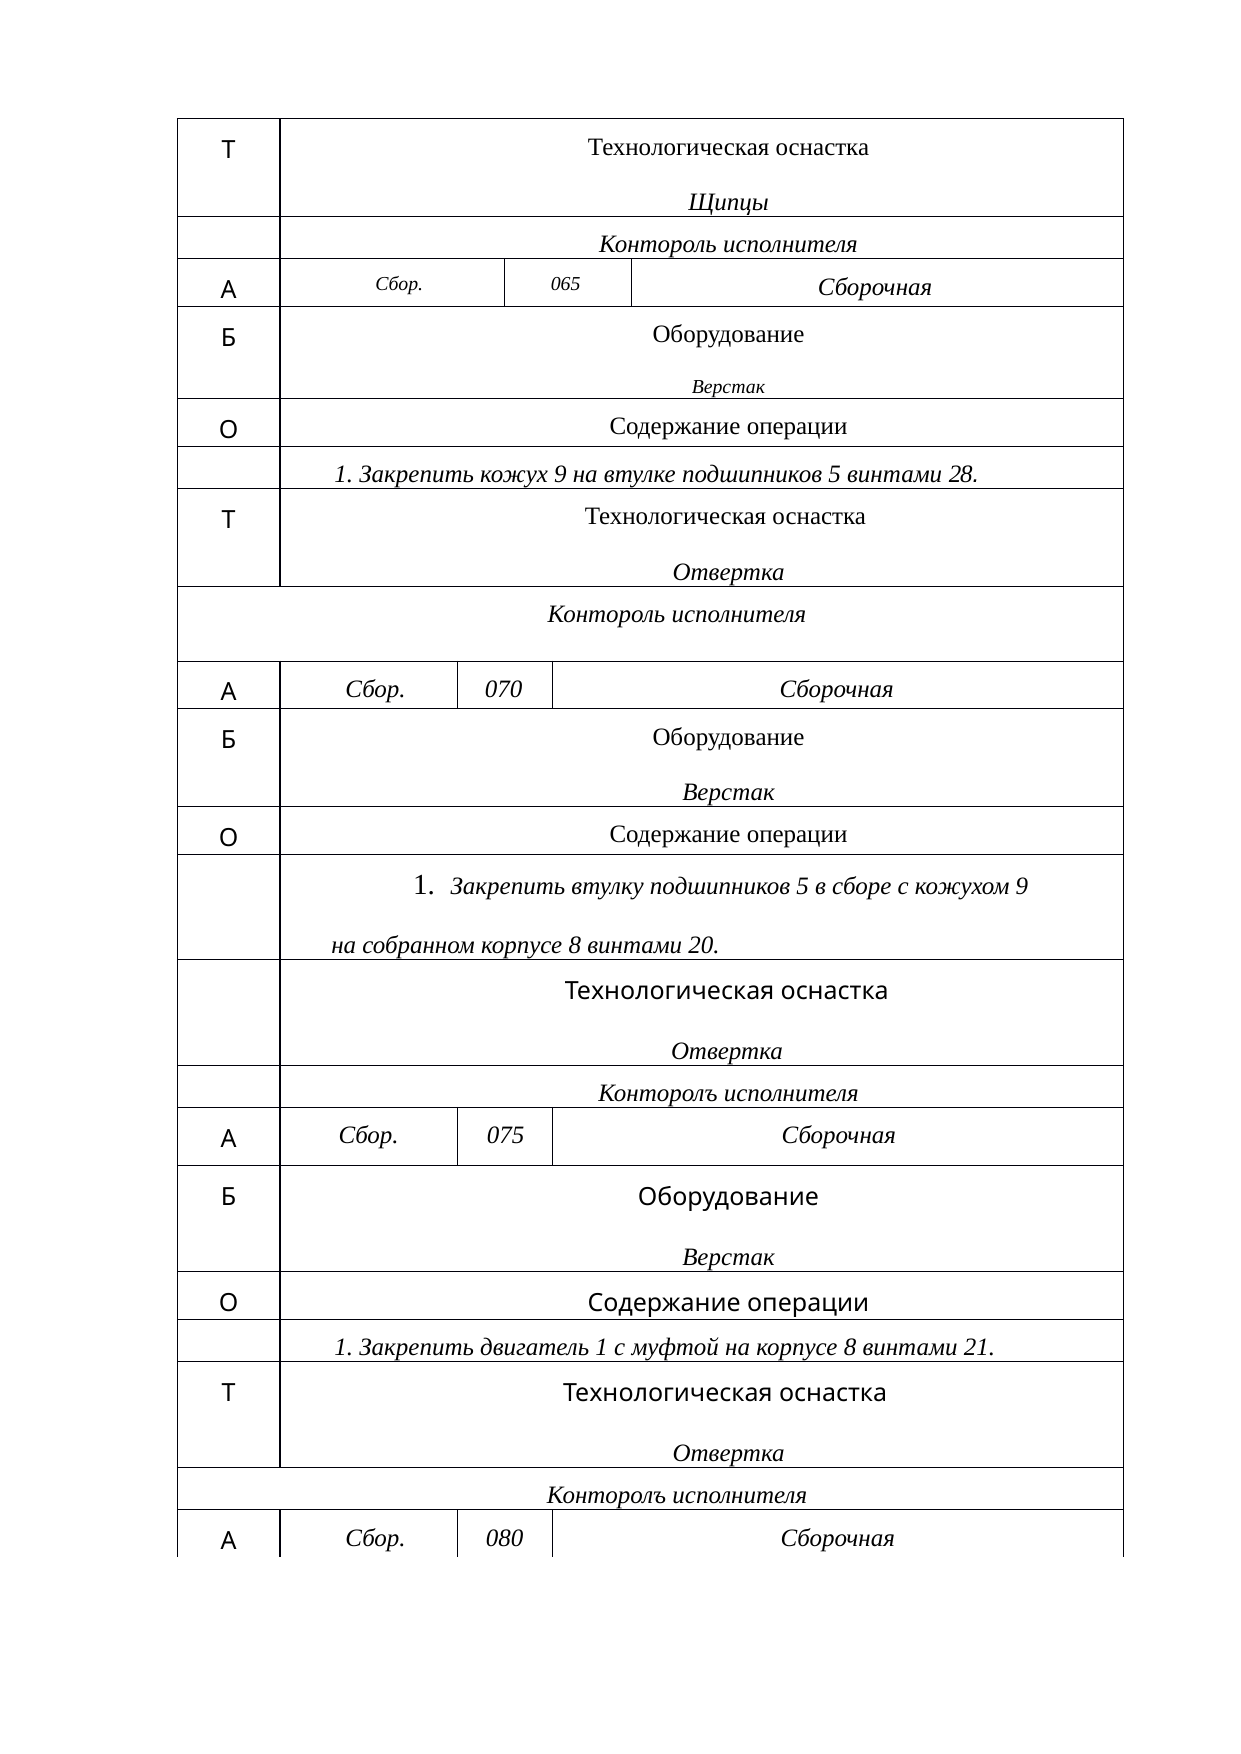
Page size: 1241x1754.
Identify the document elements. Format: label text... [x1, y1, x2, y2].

table_cell 065 [505, 259, 631, 306]
table_cell 070 [458, 662, 552, 708]
table_cell Сбор. [281, 1510, 457, 1557]
table_cell А [178, 259, 279, 306]
table_cell Сборочная [632, 259, 1123, 306]
table_cell 075 [458, 1108, 552, 1165]
table_cell Т [178, 119, 279, 216]
table_cell А [178, 662, 279, 708]
table_cell Технологическая оснастка Отвертка [281, 1362, 1123, 1467]
table_cell О [178, 807, 279, 854]
table_cell Технологическая оснастка Отвертка [281, 489, 1123, 586]
table_cell 1. Закрепить двигатель 1 с муфтой на корпусе 8 винтами 21. [281, 1320, 1123, 1361]
table_cell Содержание операции [281, 1272, 1123, 1319]
table_cell Содержание операции [281, 807, 1123, 854]
table_cell Б [178, 709, 279, 806]
table_cell Сборочная [553, 1108, 1123, 1165]
table_cell Конторолъ исполнителя [178, 1468, 1123, 1509]
table_cell [178, 1066, 279, 1107]
table_cell Сбор. [281, 662, 457, 708]
table_cell Контороль исполнителя [281, 217, 1123, 258]
table_cell [178, 960, 279, 1064]
table_cell Конторолъ исполнителя [281, 1066, 1123, 1107]
table_cell [178, 217, 279, 258]
table_cell Б [178, 307, 279, 398]
table_cell [178, 1320, 279, 1361]
table_cell Т [178, 1362, 279, 1467]
table_cell Оборудование Верстак [281, 709, 1123, 806]
table_cell Технологическая оснастка Отвертка [281, 960, 1123, 1064]
table_cell 1. Закрепить кожух 9 на втулке подшипников 5 винтами 28. [281, 447, 1123, 488]
table_cell Оборудование Верстак [281, 307, 1123, 398]
table_cell Технологическая оснастка Щипцы [281, 119, 1123, 216]
table_cell А [178, 1108, 279, 1165]
table_cell [178, 447, 279, 488]
table_cell Сборочная [553, 1510, 1123, 1557]
table_cell А [178, 1510, 279, 1557]
table_cell Сбор. [281, 1108, 457, 1165]
table_cell [178, 855, 279, 959]
table_cell Б [178, 1166, 279, 1271]
table_cell Контороль исполнителя [178, 587, 1123, 661]
table_cell Сборочная [553, 662, 1123, 708]
table_cell Закрепить втулку подшипников 5 в сборе с кожухом 9 на собранном корпусе 8 винтами 20. [281, 855, 1123, 959]
table_cell О [178, 1272, 279, 1319]
table_cell Содержание операции [281, 399, 1123, 446]
table_cell Сбор. [281, 259, 504, 306]
table_cell Оборудование Верстак [281, 1166, 1123, 1271]
table_cell Т [178, 489, 279, 586]
table_cell О [178, 399, 279, 446]
table_cell 080 [458, 1510, 552, 1557]
